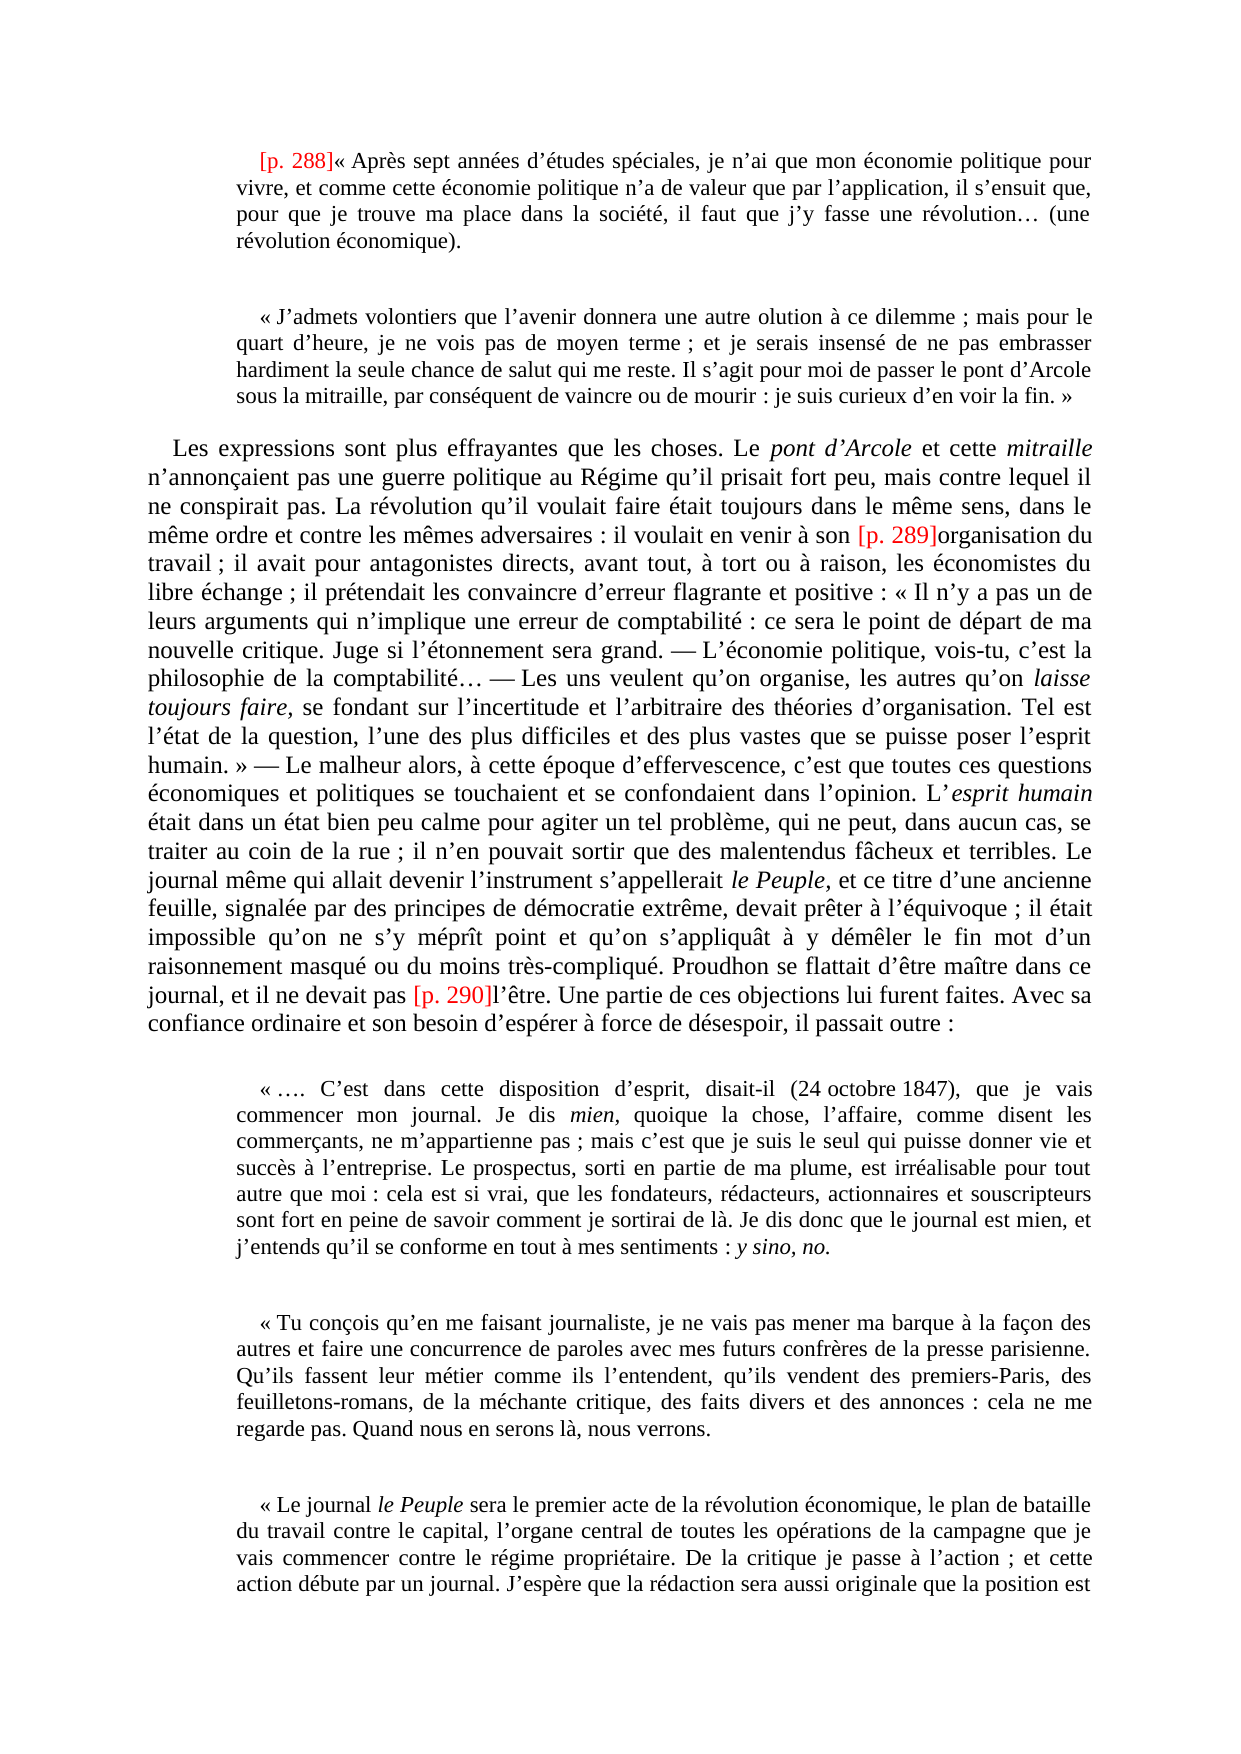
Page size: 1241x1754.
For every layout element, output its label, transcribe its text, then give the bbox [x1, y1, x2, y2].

text Les expressions sont plus effrayantes que les choses. Le pont d’Arcole et cette mitraille n’annonçaient pas une guerre politique au Régime qu’il prisait fort peu, mais contre lequel il ne conspirait pas. La révolution qu’il voulait faire était toujours dans le même sens, dans le même ordre et contre les mêmes adversaires : il voulait en venir à son [p. 289]organisation du travail ; il avait pour antagonistes directs, avant tout, à tort ou à raison, les économistes du libre échange ; il prétendait les convaincre d’erreur flagrante et positive : « Il n’y a pas un de leurs arguments qui n’implique une erreur de comptabilité : ce sera le point de départ de ma nouvelle critique. Juge si l’étonnement sera grand. — L’économie politique, vois-tu, c’est la philosophie de la comptabilité… — Les uns veulent qu’on organise, les autres qu’on laisse toujours faire, se fondant sur l’incertitude et l’arbitraire des théories d’organisation. Tel est l’état de la question, l’une des plus difficiles et des plus vastes que se puisse poser l’esprit humain. » — Le malheur alors, à cette époque d’effervescence, c’est que toutes ces questions économiques et politiques se touchaient et se confondaient dans l’opinion. L’esprit humain était dans un état bien peu calme pour agiter un tel problème, qui ne peut, dans aucun cas, se traiter au coin de la rue ; il n’en pouvait sortir que des malentendus fâcheux et terribles. Le journal même qui allait devenir l’instrument s’appellerait le Peuple, et ce titre d’une ancienne feuille, signalée par des principes de démocratie extrême, devait prêter à l’équivoque ; il était impossible qu’on ne s’y méprît point et qu’on s’appliquât à y démêler le fin mot d’un raisonnement masqué ou du moins très-compliqué. Proudhon se flattait d’être maître dans ce journal, et il ne devait pas [p. 290]l’être. Une partie de ces objections lui furent faites. Avec sa confiance ordinaire et son besoin d’espérer à force de désespoir, il passait outre : [148, 433, 1093, 1037]
text « Tu conçois qu’en me faisant journaliste, je ne vais pas mener ma barque à la façon des autres et faire une concurrence de paroles avec mes futurs confrères de la presse parisienne. Qu’ils fassent leur métier comme ils l’entendent, qu’ils vendent des premiers-Paris, des feuilletons-romans, de la méchante critique, des faits divers et des annonces : cela ne me regarde pas. Quand nous en serons là, nous verrons. [236, 1309, 1093, 1441]
text « …. C’est dans cette disposition d’esprit, disait-il (24 octobre 1847), que je vais commencer mon journal. Je dis mien, quoique la chose, l’affaire, comme disent les commerçants, ne m’appartienne pas ; mais c’est que je suis le seul qui puisse donner vie et succès à l’entreprise. Le prospectus, sorti en partie de ma plume, est irréalisable pour tout autre que moi : cela est si vrai, que les fondateurs, rédacteurs, actionnaires et souscripteurs sont fort en peine de savoir comment je sortirai de là. Je dis donc que le journal est mien, et j’entends qu’il se conforme en tout à mes sentiments : y sino, no. [236, 1075, 1093, 1259]
text « Le journal le Peuple sera le premier acte de la révolution économique, le plan de bataille du travail contre le capital, l’organe central de toutes les opérations de la campagne que je vais commencer contre le régime propriétaire. De la critique je passe à l’action ; et cette action débute par un journal. J’espère que la rédaction sera aussi originale que la position est [236, 1491, 1093, 1596]
text [p. 288]« Après sept années d’études spéciales, je n’ai que mon économie politique pour vivre, et comme cette économie politique n’a de valeur que par l’application, il s’ensuit que, pour que je trouve ma place dans la société, il faut que j’y fasse une révolution… (une révolution économique). [236, 148, 1093, 253]
text « J’admets volontiers que l’avenir donnera une autre olution à ce dilemme ; mais pour le quart d’heure, je ne vois pas de moyen terme ; et je serais insensé de ne pas embrasser hardiment la seule chance de salut qui me reste. Il s’agit pour moi de passer le pont d’Arcole sous la mitraille, par conséquent de vaincre ou de mourir : je suis curieux d’en voir la fin. » [236, 303, 1093, 408]
